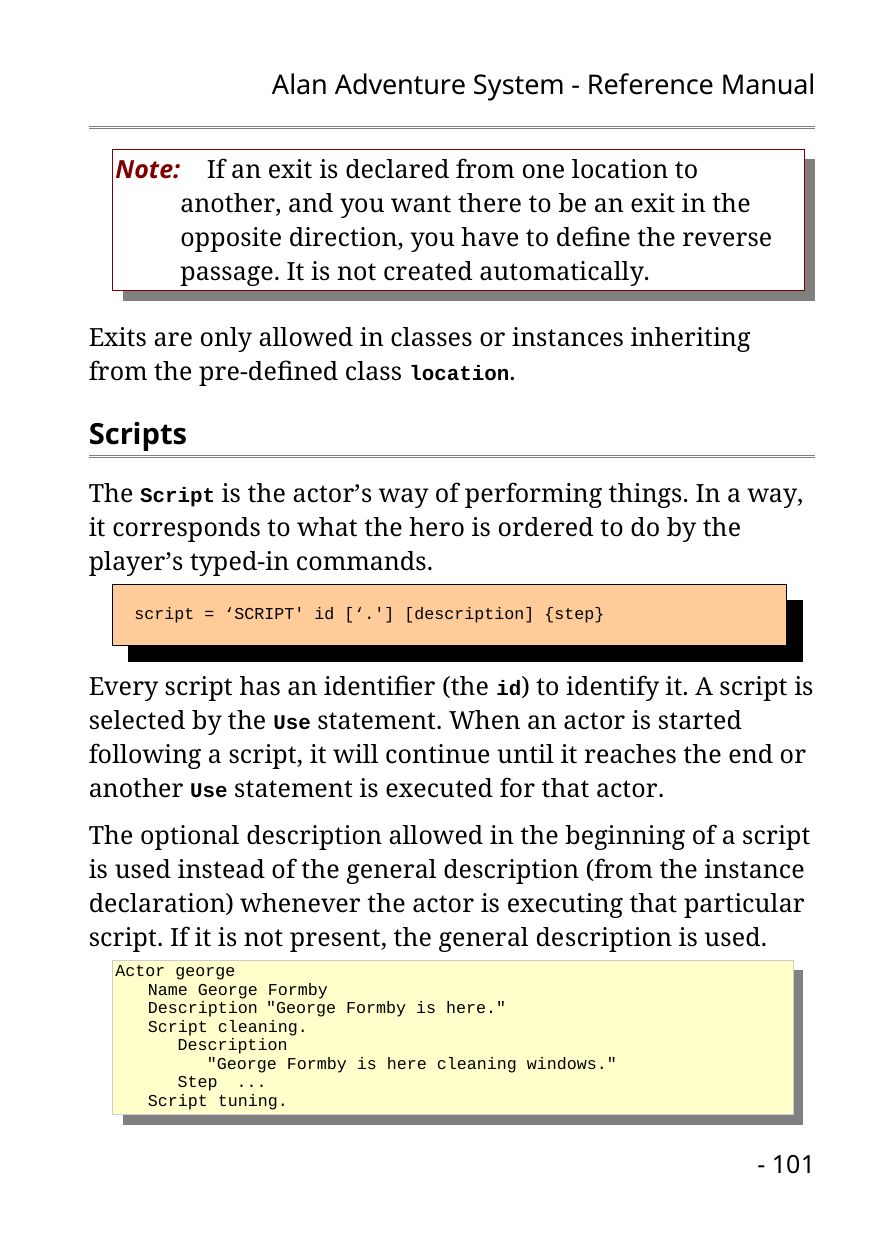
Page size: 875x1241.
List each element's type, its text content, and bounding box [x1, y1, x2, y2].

list If an exit is declared from one location to another, and you want there to be an exit in the opposite direction, you have to define the reverse passage. It is not created automatically. [113, 150, 804, 290]
subtitle Scripts [88, 413, 815, 457]
text script = ‘SCRIPT' id [‘.'] [description] {step} [113, 585, 786, 645]
text Exits are only allowed in classes or instances inheriting from the pre-defined class location. [88, 320, 815, 388]
text The optional description allowed in the beginning of a script is used instead of the general description (from the instance declaration) whenever the actor is executing that particular script. If it is not present, the general de­scription is used. [88, 818, 815, 953]
text Actor george Name George Formby Description "George Formby is here." Script cleaning. Description "George Formby is here cleaning windows." Step ... Script tuning. [113, 961, 793, 1114]
text Every script has an identifier (the id) to identify it. A script is selected by the Use statement. When an actor is started following a script, it will continue until it reaches the end or another Use statement is executed for that actor. [88, 669, 815, 805]
text The Script is the actor’s way of performing things. In a way, it corresponds to what the hero is ordered to do by the player’s typed-in commands. [88, 476, 815, 578]
